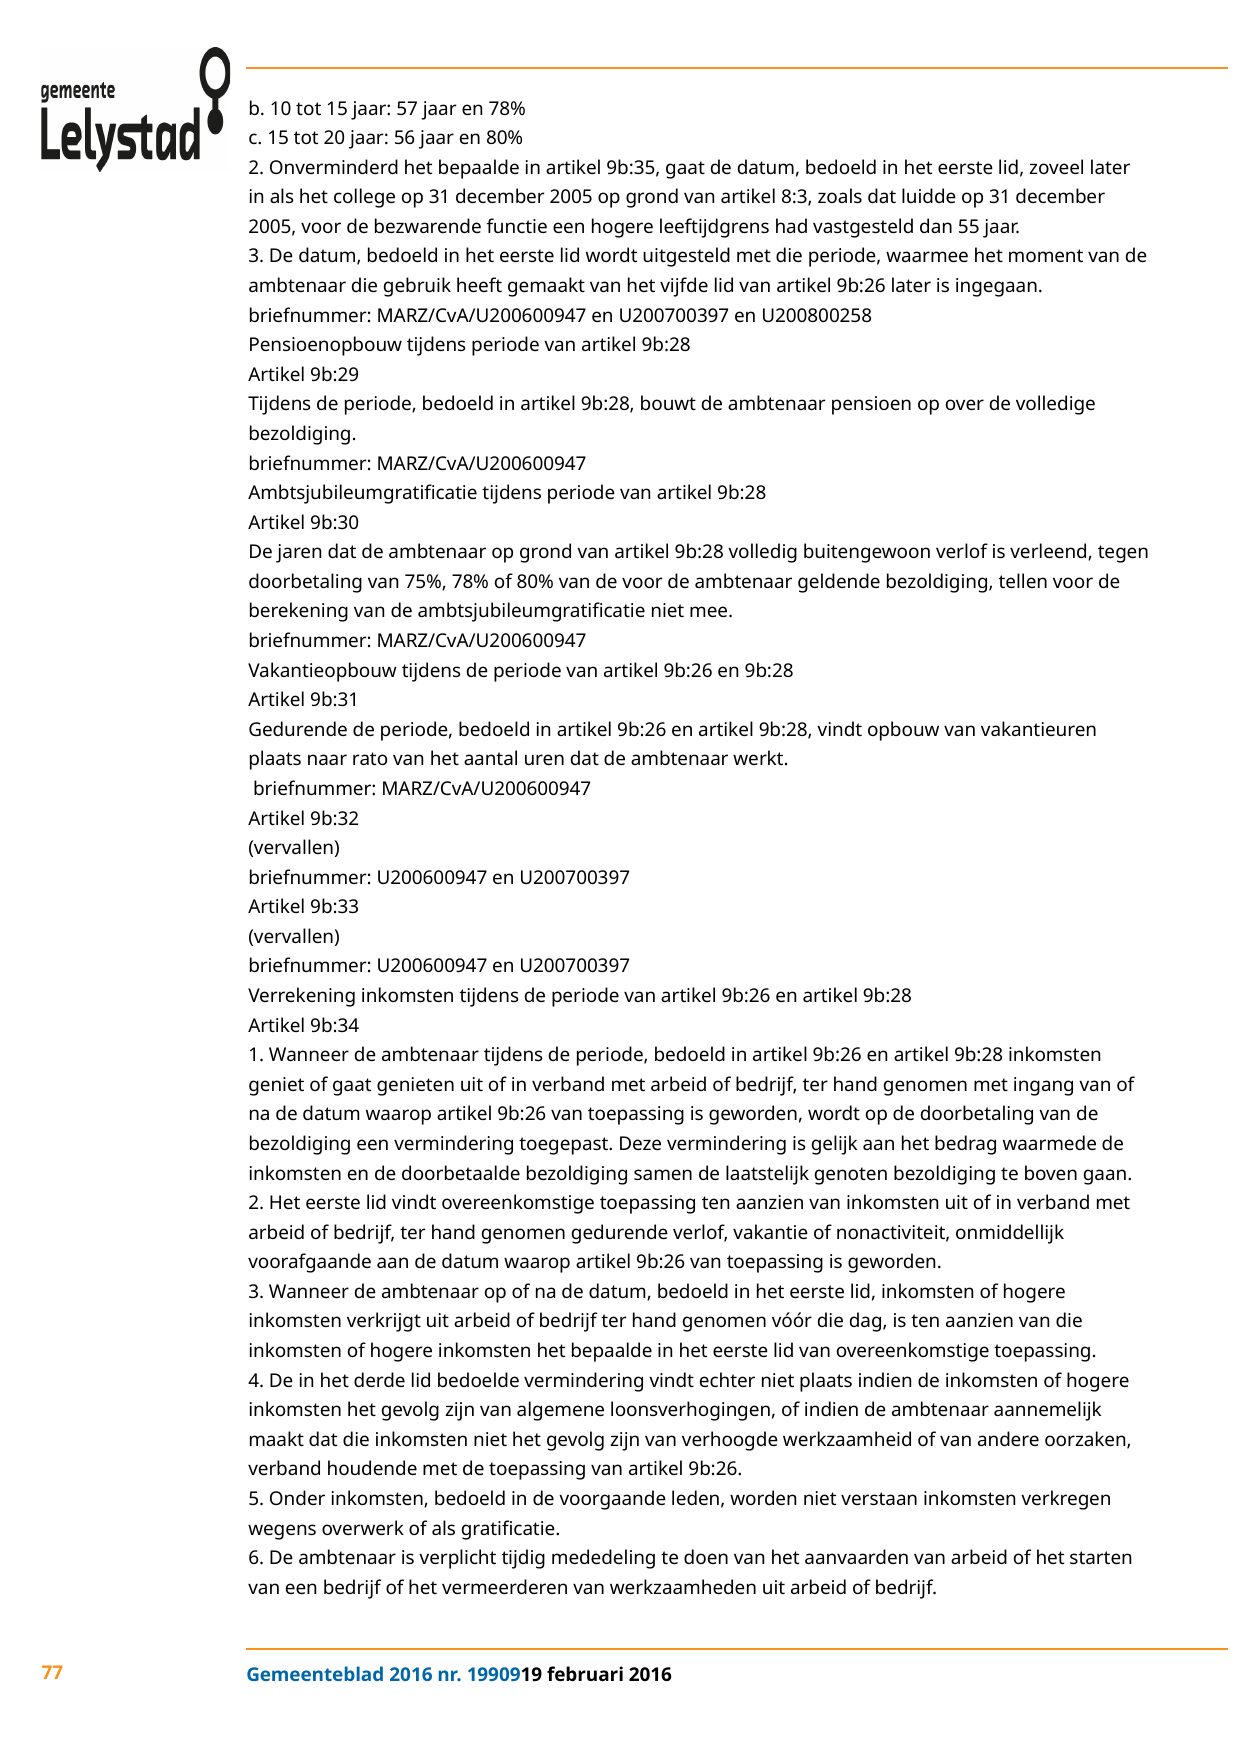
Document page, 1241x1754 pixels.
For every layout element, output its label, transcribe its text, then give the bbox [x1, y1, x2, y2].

text Vakantieopbouw tijdens de periode van artikel 9b:26 en 9b:28 [248, 657, 1152, 683]
text De jaren dat de ambtenaar op grond van artikel 9b:28 volledig buitengewoon verlof is verleend, tegen doorbetaling van 75%, 78% of 80% van de voor de ambtenaar geldende bezoldiging, tellen voor de berekening van de ambtsjubileumgratificatie niet mee. [248, 538, 1152, 623]
text Pensioenopbouw tijdens periode van artikel 9b:28 [248, 331, 1152, 357]
text Artikel 9b:33 [248, 893, 1152, 919]
text Artikel 9b:32 [248, 805, 1152, 831]
text briefnummer: MARZ/CvA/U200600947 en U200700397 en U200800258 [248, 302, 1152, 328]
text 1. Wanneer de ambtenaar tijdens de periode, bedoeld in artikel 9b:26 en artikel 9b:28 inkomsten geniet of gaat genieten uit of in verband met arbeid of bedrijf, ter hand genomen met ingang van of na de datum waarop artikel 9b:26 van toepassing is geworden, wordt op de doorbetaling van de bezoldiging een vermindering toegepast. Deze vermindering is gelijk aan het bedrag waarmede de inkomsten en de doorbetaalde bezoldiging samen de laatstelijk genoten bezoldiging te boven gaan. [248, 1041, 1152, 1186]
text (vervallen) [248, 923, 1152, 949]
text Gedurende de periode, bedoeld in artikel 9b:26 en artikel 9b:28, vindt opbouw van vakantieuren plaats naar rato van het aantal uren dat de ambtenaar werkt. [248, 716, 1152, 771]
text 4. De in het derde lid bedoelde vermindering vindt echter niet plaats indien de inkomsten of hogere inkomsten het gevolg zijn van algemene loonsverhogingen, of indien de ambtenaar aannemelijk maakt dat die inkomsten niet het gevolg zijn van verhoogde werkzaamheid of van andere oorzaken, verband houdende met de toepassing van artikel 9b:26. [248, 1367, 1152, 1481]
text Artikel 9b:34 [248, 1012, 1152, 1038]
text 5. Onder inkomsten, bedoeld in de voorgaande leden, worden niet verstaan inkomsten verkregen wegens overwerk of als gratificatie. [248, 1485, 1152, 1541]
text Verrekening inkomsten tijdens de periode van artikel 9b:26 en artikel 9b:28 [248, 982, 1152, 1008]
text briefnummer: MARZ/CvA/U200600947 [248, 775, 1152, 801]
text Artikel 9b:30 [248, 509, 1152, 535]
text Artikel 9b:29 [248, 361, 1152, 387]
text briefnummer: MARZ/CvA/U200600947 [248, 450, 1152, 476]
text Tijdens de periode, bedoeld in artikel 9b:28, bouwt de ambtenaar pensioen op over de volledige bezoldiging. [248, 391, 1152, 446]
text 2. Het eerste lid vindt overeenkomstige toepassing ten aanzien van inkomsten uit of in verband met arbeid of bedrijf, ter hand genomen gedurende verlof, vakantie of nonactiviteit, onmiddellijk voorafgaande aan de datum waarop artikel 9b:26 van toepassing is geworden. [248, 1189, 1152, 1274]
picture [41, 47, 231, 172]
text c. 15 tot 20 jaar: 56 jaar en 80% [248, 124, 1152, 150]
text (vervallen) [248, 834, 1152, 860]
text 3. Wanneer de ambtenaar op of na de datum, bedoeld in het eerste lid, inkomsten of hogere inkomsten verkrijgt uit arbeid of bedrijf ter hand genomen vóór die dag, is ten aanzien van die inkomsten of hogere inkomsten het bepaalde in het eerste lid van overeenkomstige toepassing. [248, 1278, 1152, 1363]
text briefnummer: U200600947 en U200700397 [248, 953, 1152, 978]
text Ambtsjubileumgratificatie tijdens periode van artikel 9b:28 [248, 479, 1152, 505]
text briefnummer: MARZ/CvA/U200600947 [248, 627, 1152, 653]
text 2. Onverminderd het bepaalde in artikel 9b:35, gaat de datum, bedoeld in het eerste lid, zoveel later in als het college op 31 december 2005 op grond van artikel 8:3, zoals dat luidde op 31 december 2005, voor de bezwarende functie een hogere leeftijdgrens had vastgesteld dan 55 jaar. [248, 154, 1152, 239]
text 6. De ambtenaar is verplicht tijdig mededeling te doen van het aanvaarden van arbeid of het starten van een bedrijf of het vermeerderen van werkzaamheden uit arbeid of bedrijf. [248, 1544, 1152, 1600]
text b. 10 tot 15 jaar: 57 jaar en 78% [248, 95, 1152, 121]
text briefnummer: U200600947 en U200700397 [248, 864, 1152, 890]
text Artikel 9b:31 [248, 686, 1152, 712]
text 3. De datum, bedoeld in het eerste lid wordt uitgesteld met die periode, waarmee het moment van de ambtenaar die gebruik heeft gemaakt van het vijfde lid van artikel 9b:26 later is ingegaan. [248, 243, 1152, 298]
